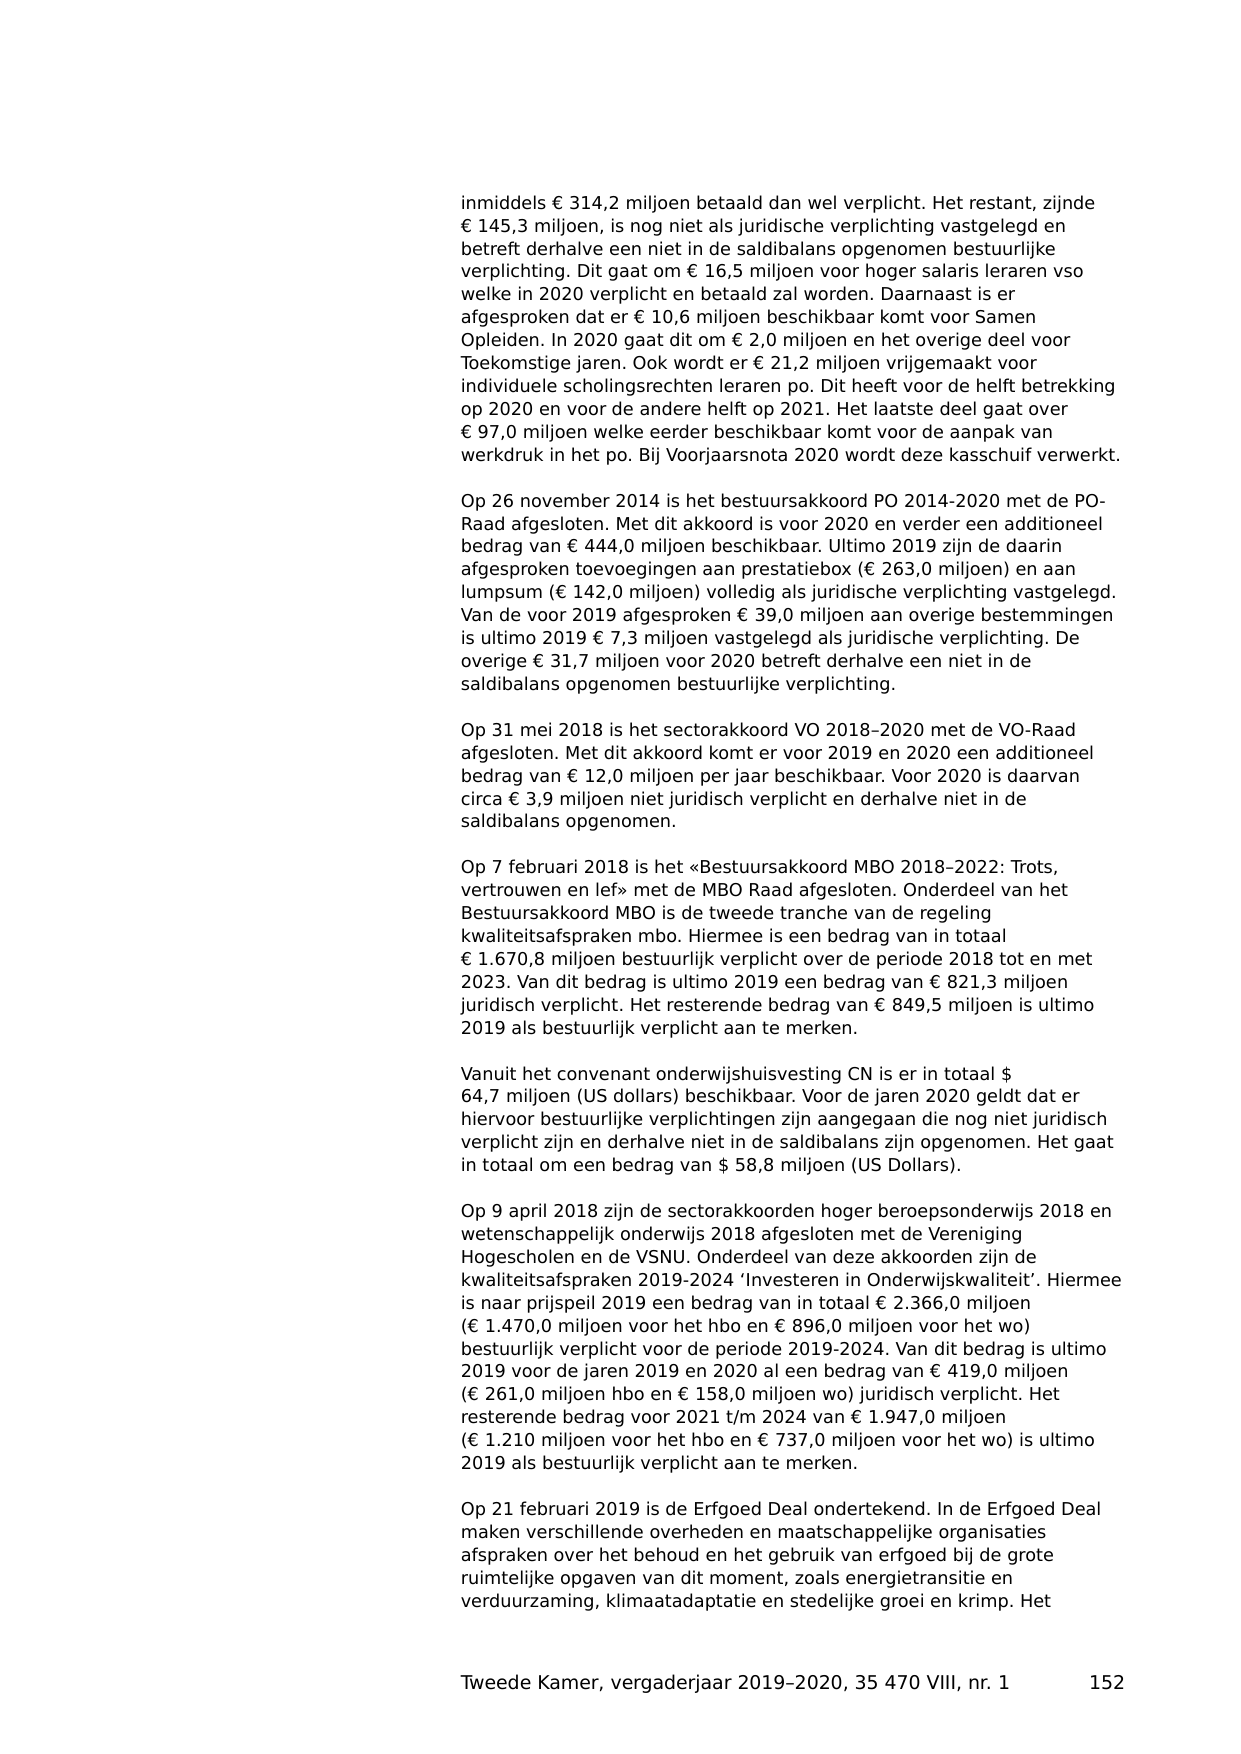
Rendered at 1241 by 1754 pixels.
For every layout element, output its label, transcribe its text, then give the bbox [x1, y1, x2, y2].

text inmiddels € 314,2 miljoen betaald dan wel verplicht. Het restant, zijnde € 145,3 miljoen, is nog niet als juridische verplichting vastgelegd en betreft derhalve een niet in de saldibalans opgenomen bestuurlijke verplichting. Dit gaat om € 16,5 miljoen voor hoger salaris leraren vso welke in 2020 verplicht en betaald zal worden. Daarnaast is er afgesproken dat er € 10,6 miljoen beschikbaar komt voor Samen Opleiden. In 2020 gaat dit om € 2,0 miljoen en het overige deel voor Toekomstige jaren. Ook wordt er € 21,2 miljoen vrijgemaakt voor individuele scholingsrechten leraren po. Dit heeft voor de helft betrekking op 2020 en voor de andere helft op 2021. Het laatste deel gaat over € 97,0 miljoen welke eerder beschikbaar komt voor de aanpak van werkdruk in het po. Bij Voorjaarsnota 2020 wordt deze kasschuif verwerkt. [461, 191, 1125, 466]
text Op 31 mei 2018 is het sectorakkoord VO 2018–2020 met de VO-Raad afgesloten. Met dit akkoord komt er voor 2019 en 2020 een additioneel bedrag van € 12,0 miljoen per jaar beschikbaar. Voor 2020 is daarvan circa € 3,9 miljoen niet juridisch verplicht en derhalve niet in de saldibalans opgenomen. [461, 718, 1125, 832]
text Vanuit het convenant onderwijshuisvesting CN is er in totaal $ 64,7 miljoen (US dollars) beschikbaar. Voor de jaren 2020 geldt dat er hiervoor bestuurlijke verplichtingen zijn aangegaan die nog niet juridisch verplicht zijn en derhalve niet in de saldibalans zijn opgenomen. Het gaat in totaal om een bedrag van $ 58,8 miljoen (US Dollars). [461, 1062, 1125, 1176]
text Op 21 februari 2019 is de Erfgoed Deal ondertekend. In de Erfgoed Deal maken verschillende overheden en maatschappelijke organisaties afspraken over het behoud en het gebruik van erfgoed bij de grote ruimtelijke opgaven van dit moment, zoals energietransitie en verduurzaming, klimaatadaptatie en stedelijke groei en krimp. Het [461, 1497, 1125, 1612]
text Op 26 november 2014 is het bestuursakkoord PO 2014-2020 met de PO-Raad afgesloten. Met dit akkoord is voor 2020 en verder een additioneel bedrag van € 444,0 miljoen beschikbaar. Ultimo 2019 zijn de daarin afgesproken toevoegingen aan prestatiebox (€ 263,0 miljoen) en aan lumpsum (€ 142,0 miljoen) volledig als juridische verplichting vastgelegd. Van de voor 2019 afgesproken € 39,0 miljoen aan overige bestemmingen is ultimo 2019 € 7,3 miljoen vastgelegd als juridische verplichting. De overige € 31,7 miljoen voor 2020 betreft derhalve een niet in de saldibalans opgenomen bestuurlijke verplichting. [461, 489, 1125, 695]
text Op 7 februari 2018 is het «Bestuursakkoord MBO 2018–2022: Trots, vertrouwen en lef» met de MBO Raad afgesloten. Onderdeel van het Bestuursakkoord MBO is de tweede tranche van de regeling kwaliteitsafspraken mbo. Hiermee is een bedrag van in totaal € 1.670,8 miljoen bestuurlijk verplicht over de periode 2018 tot en met 2023. Van dit bedrag is ultimo 2019 een bedrag van € 821,3 miljoen juridisch verplicht. Het resterende bedrag van € 849,5 miljoen is ultimo 2019 als bestuurlijk verplicht aan te merken. [461, 855, 1125, 1039]
text Op 9 april 2018 zijn de sectorakkoorden hoger beroepsonderwijs 2018 en wetenschappelijk onderwijs 2018 afgesloten met de Vereniging Hogescholen en de VSNU. Onderdeel van deze akkoorden zijn de kwaliteitsafspraken 2019-2024 ‘Investeren in Onderwijskwaliteit’. Hiermee is naar prijspeil 2019 een bedrag van in totaal € 2.366,0 miljoen (€ 1.470,0 miljoen voor het hbo en € 896,0 miljoen voor het wo) bestuurlijk verplicht voor de periode 2019-2024. Van dit bedrag is ultimo 2019 voor de jaren 2019 en 2020 al een bedrag van € 419,0 miljoen (€ 261,0 miljoen hbo en € 158,0 miljoen wo) juridisch verplicht. Het resterende bedrag voor 2021 t/m 2024 van € 1.947,0 miljoen (€ 1.210 miljoen voor het hbo en € 737,0 miljoen voor het wo) is ultimo 2019 als bestuurlijk verplicht aan te merken. [461, 1199, 1125, 1474]
